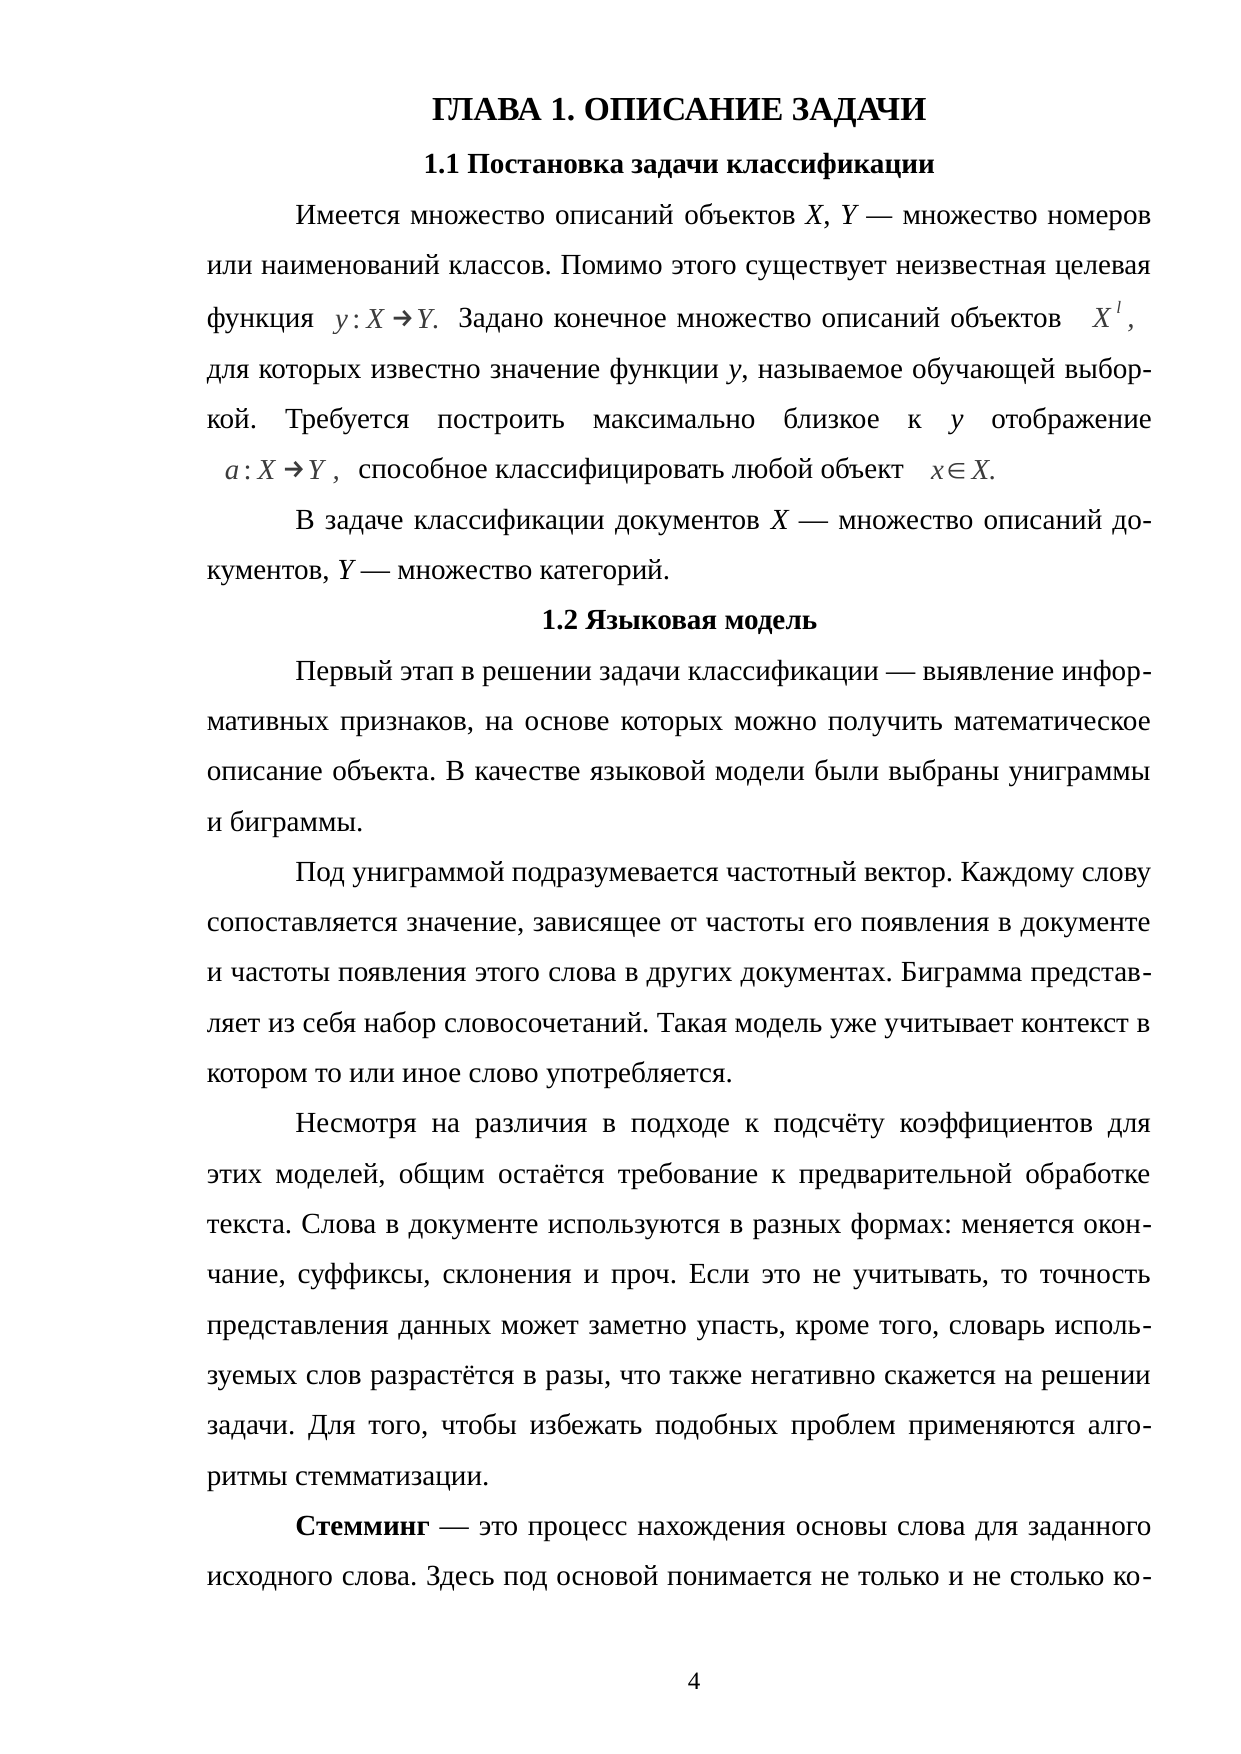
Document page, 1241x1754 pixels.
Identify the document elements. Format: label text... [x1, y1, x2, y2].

text Первый этап в решении задачи классификации — выявление инфор­мативных признаков, на основе которых можно получить математическое описание объекта. В качестве языковой модели были выбраны униграммы и биграммы. [207, 653, 1152, 837]
text Несмотря на различия в подходе к подсчёту коэффициентов для этих моделей, общим остаётся требование к предварительной обработке текста. Слова в документе используются в разных формах: меняется окон­чание, суффиксы, склонения и проч. Если это не учитывать, то точность представления данных может заметно упасть, кроме того, словарь исполь­зуемых слов разрастётся в разы, что также негативно скажется на решении задачи. Для того, чтобы избежать подобных проблем применяются алго­ритмы стемматизации. [207, 1106, 1152, 1491]
text Стемминг — это процесс нахождения основы слова для заданного исходного слова. Здесь под основой понимается не только и не столько ко­ [207, 1508, 1152, 1592]
text Под униграммой подразумевается частотный вектор. Каждому слову сопоставляется значение, зависящее от частоты его появления в документе и частоты появления этого слова в других документах. Биграмма представ­ляет из себя набор словосочетаний. Такая модель уже учитывает контекст в котором то или иное слово употребляется. [207, 854, 1152, 1089]
subtitle 1.1 Постановка задачи классификации [207, 146, 1152, 180]
subtitle 1.2 Языковая модель [207, 602, 1152, 636]
text В задаче классификации документов X — множество описаний до­кументов, Y — множество категорий. [207, 502, 1152, 586]
text Имеется множество описаний объектов X, Y — множество номеров или наименований классов. Помимо этого существует неизвестная целевая функцияЗадано конечное множество описаний объектов для которых известно значение функции y, называемое обучающей выбор­кой. Требуется построить максимально близкое к y отображение способное классифицировать любой объект [207, 197, 1152, 485]
subtitle Глава 1. Описание задачи [207, 88, 1152, 127]
